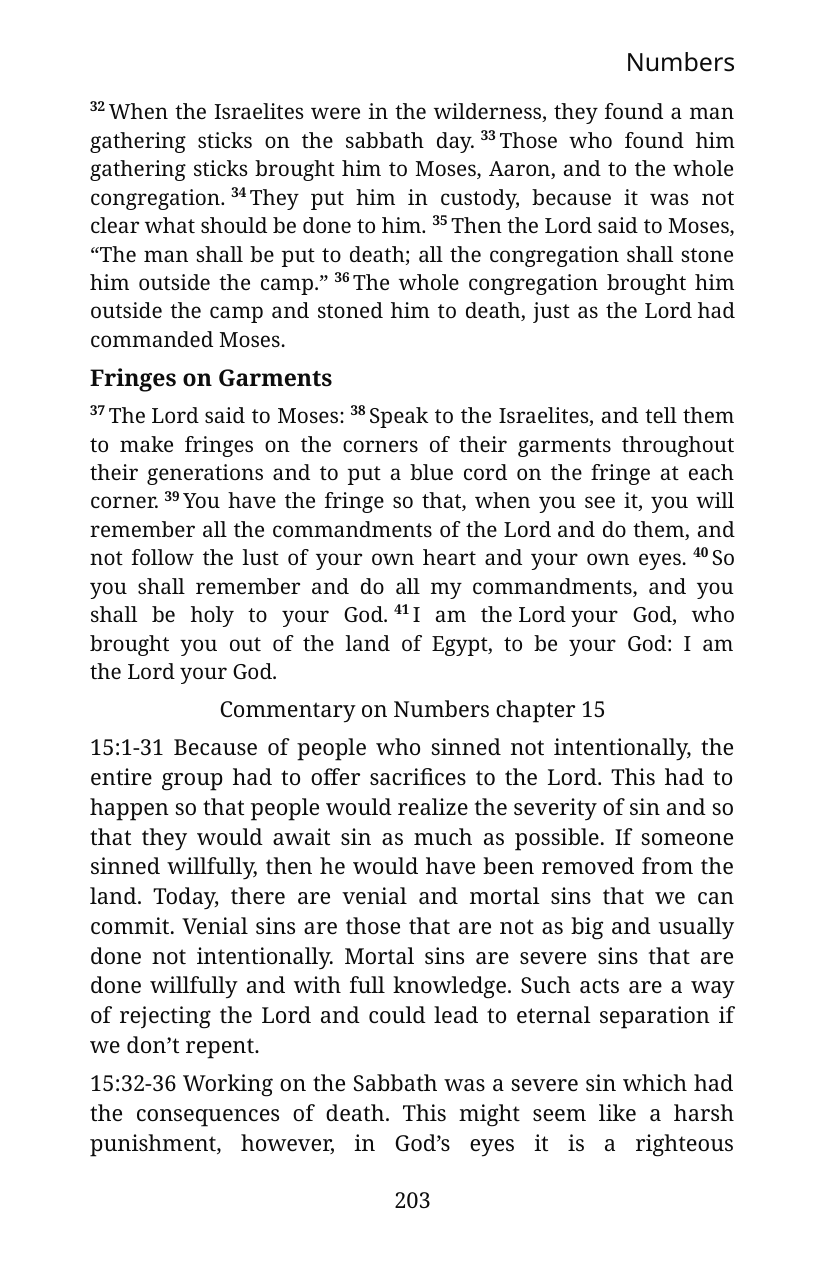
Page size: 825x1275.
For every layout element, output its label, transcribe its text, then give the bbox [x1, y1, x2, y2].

text 32 When the Israelites were in the wilderness, they found a man gathering sticks on the sabbath day. 33 Those who found him gathering sticks brought him to Moses, Aaron, and to the whole congregation. 34 They put him in custody, because it was not clear what should be done to him. 35 Then the Lord said to Moses, “The man shall be put to death; all the congregation shall stone him outside the camp.” 36 The whole congregation brought him outside the camp and stoned him to death, just as the Lord had commanded Moses. [90, 97, 735, 353]
text Commentary on Numbers chapter 15 [90, 694, 735, 724]
text 37 The Lord said to Moses: 38 Speak to the Israelites, and tell them to make fringes on the corners of their garments throughout their generations and to put a blue cord on the fringe at each corner. 39 You have the fringe so that, when you see it, you will remember all the commandments of the Lord and do them, and not follow the lust of your own heart and your own eyes. 40 So you shall remember and do all my commandments, and you shall be holy to your God. 41 I am the Lord your God, who brought you out of the land of Egypt, to be your God: I am the Lord your God. [90, 401, 735, 686]
text 15:32-36 Working on the Sabbath was a severe sin which had the consequences of death. This might seem like a harsh punishment, however, in God’s eyes it is a righteous [90, 1068, 735, 1158]
text 15:1-31 Because of people who sinned not intentionally, the entire group had to offer sacrifices to the Lord. This had to happen so that people would realize the severity of sin and so that they would await sin as much as possible. If someone sinned willfully, then he would have been removed from the land. Today, there are venial and mortal sins that we can commit. Venial sins are those that are not as big and usually done not intentionally. Mortal sins are severe sins that are done willfully and with full knowledge. Such acts are a way of rejecting the Lord and could lead to eternal separation if we don’t repent. [90, 732, 735, 1060]
text Fringes on Garments [90, 362, 735, 393]
